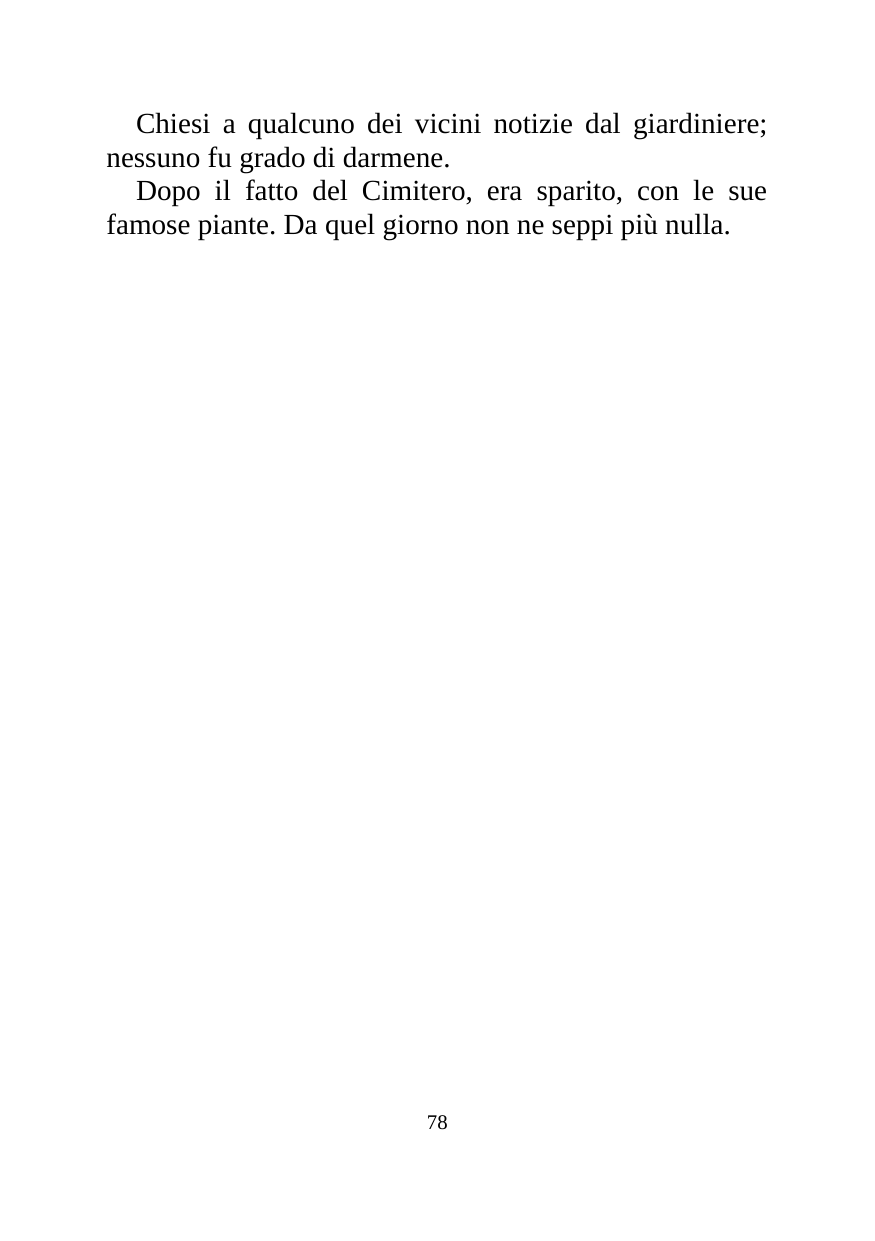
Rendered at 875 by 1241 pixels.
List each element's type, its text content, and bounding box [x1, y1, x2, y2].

text Dopo il fatto del Cimitero, era sparito, con le sue famose piante. Da quel giorno non ne seppi più nulla. [106, 173, 768, 240]
text Chiesi a qualcuno dei vicini notizie dal giardiniere; nessuno fu grado di darmene. [106, 106, 768, 173]
